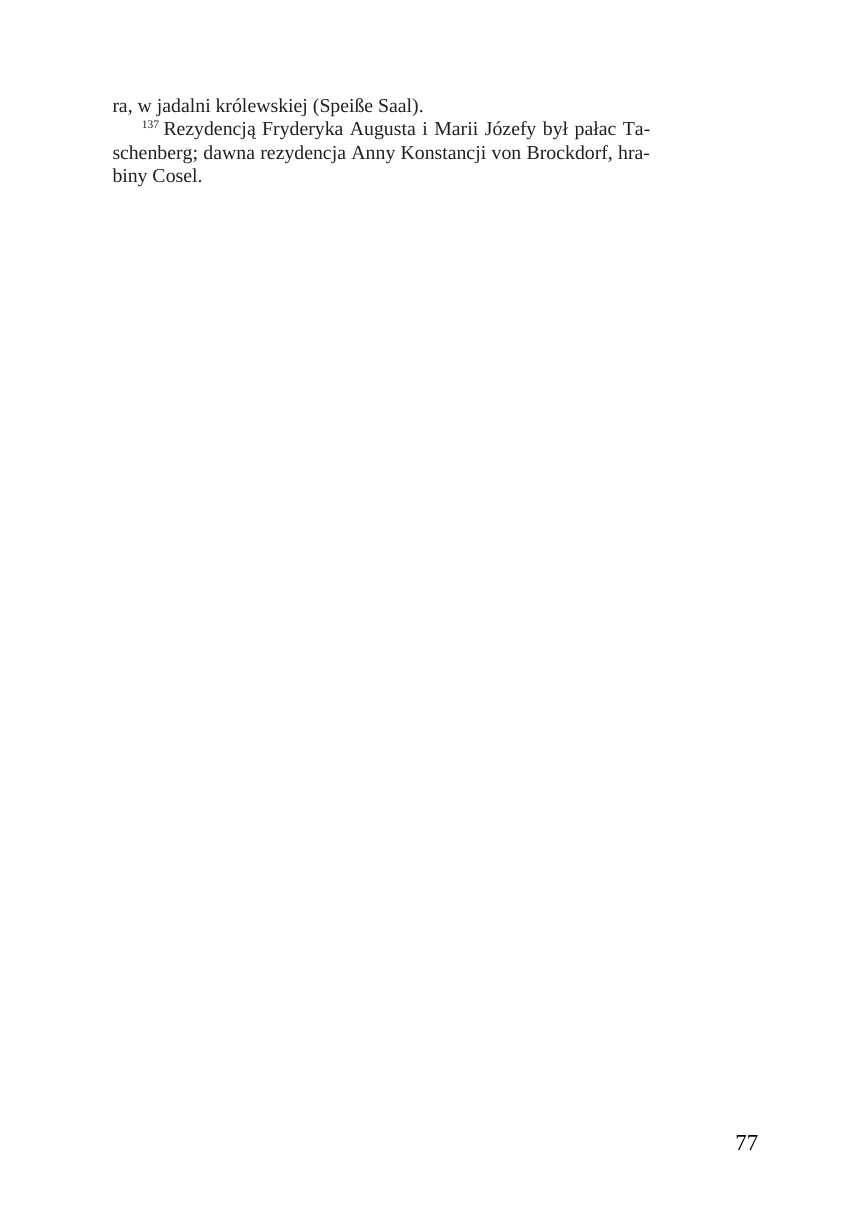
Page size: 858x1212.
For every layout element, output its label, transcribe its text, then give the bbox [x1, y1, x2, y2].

text 137 Rezydencją Fryderyka Augusta i Marii Józefy był pałac Ta- schenberg; dawna rezydencja Anny Konstancji von Brockdorf, hra- biny Cosel. [112, 117, 651, 187]
text ra, w jadalni królewskiej (Speiße Saal). [112, 94, 651, 117]
